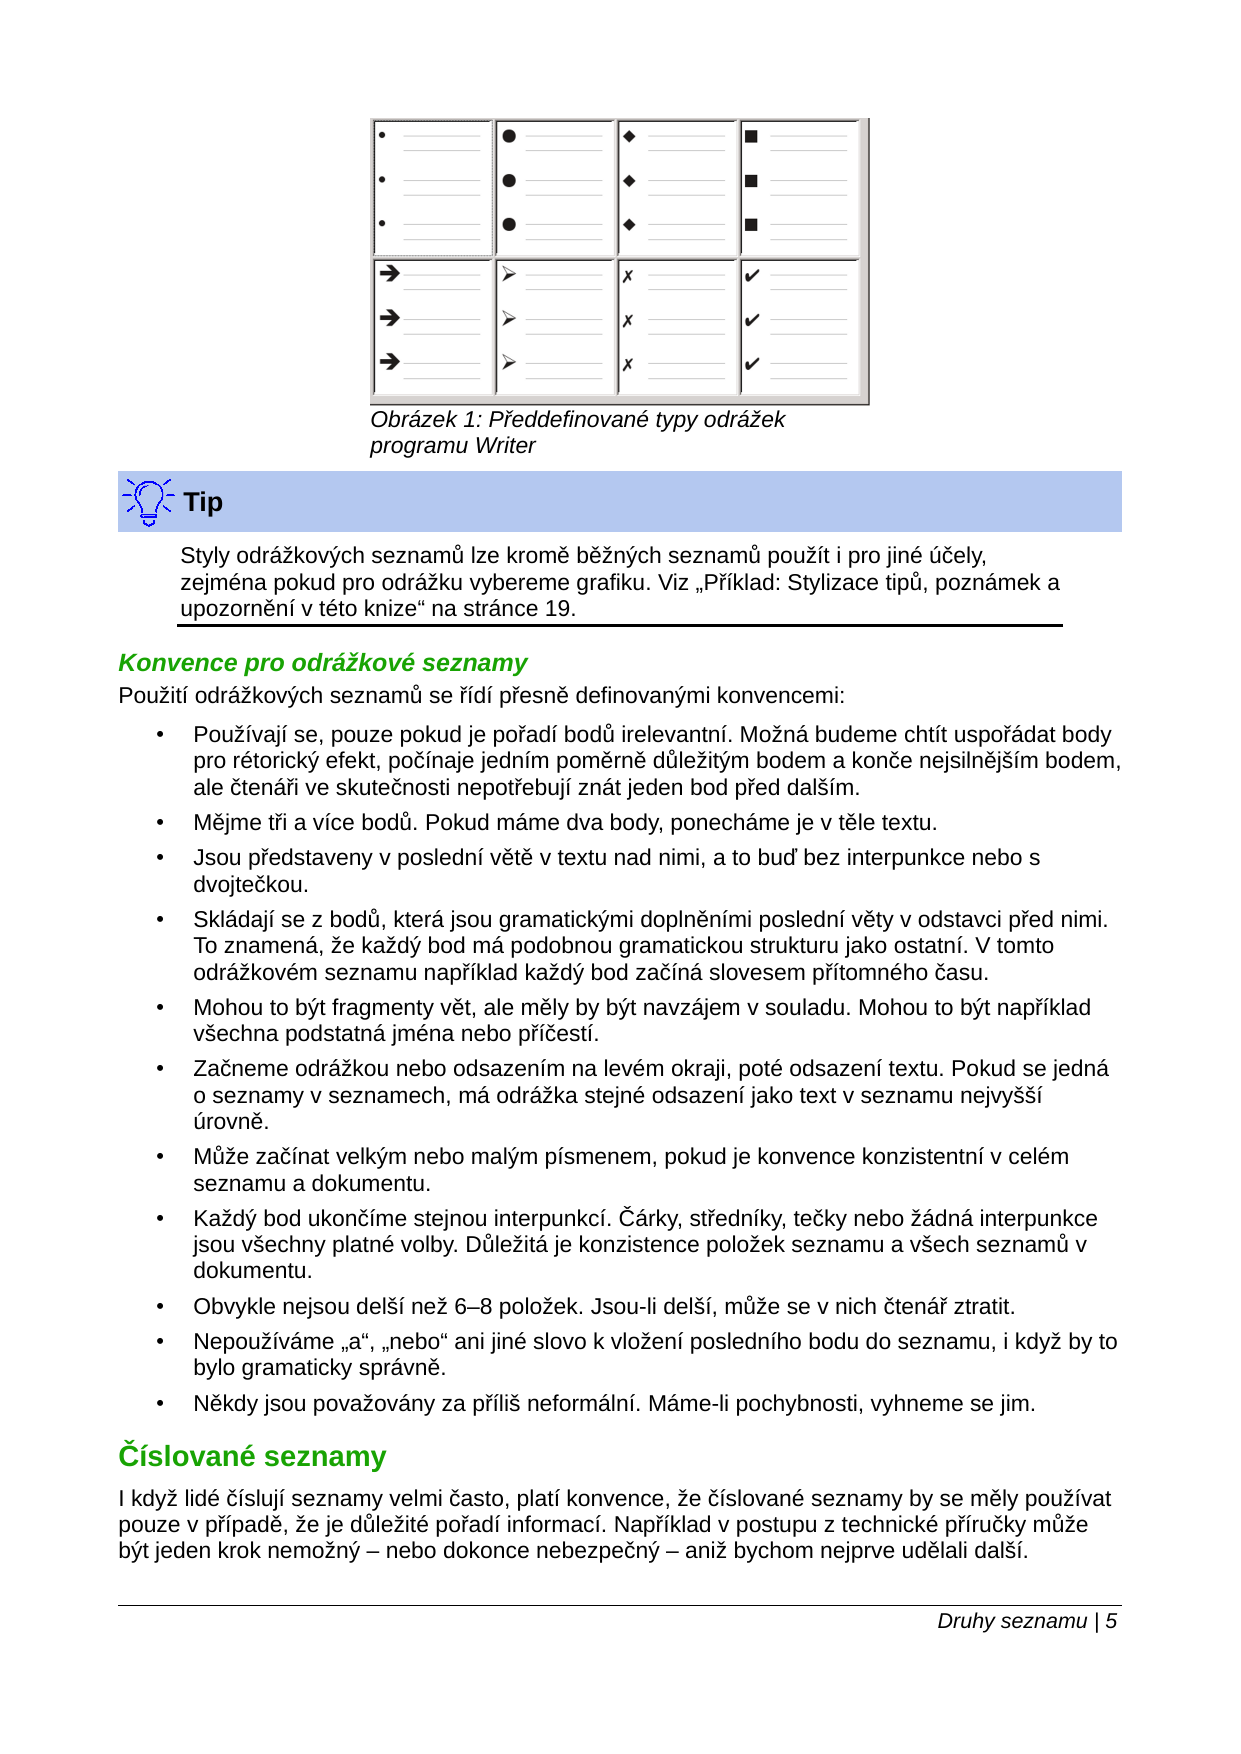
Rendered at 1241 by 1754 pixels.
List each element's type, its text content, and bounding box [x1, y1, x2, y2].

list Začneme odrážkou nebo odsazením na levém okraji, poté odsazení textu. Pokud se jedná o seznamy v seznamech, má odrážka stejné odsazení jako text v seznamu nejvyšší úrovně. [156, 1055, 1122, 1134]
list Může začínat velkým nebo malým písmenem, pokud je konvence konzistentní v celém seznamu a dokumentu. [156, 1143, 1122, 1196]
text Obrázek 1: Předdefinované typy odrážek programu Writer [370, 406, 870, 459]
list Skládají se z bodů, která jsou gramatickými doplněními poslední věty v odstavci před nimi. To znamená, že každý bod má podobnou gramatickou strukturu jako ostatní. V tomto odrážkovém seznamu například každý bod začíná slovesem přítomného času. [156, 906, 1122, 985]
picture [370, 118, 870, 406]
list Jsou představeny v poslední větě v textu nad nimi, a to buď bez interpunkce nebo s dvojtečkou. [156, 844, 1122, 897]
picture [119, 471, 179, 531]
text Použití odrážkových seznamů se řídí přesně definovanými konvencemi: [118, 682, 1122, 709]
list Mohou to být fragmenty vět, ale měly by být navzájem v souladu. Mohou to být například všechna podstatná jména nebo příčestí. [156, 994, 1122, 1046]
subtitle Konvence pro odrážkové seznamy [118, 648, 1122, 676]
list Obvykle nejsou delší než 6–8 položek. Jsou-li delší, může se v nich čtenář ztratit. [156, 1293, 1122, 1319]
list Někdy jsou považovány za příliš neformální. Máme-li pochybnosti, vyhneme se jim. [156, 1389, 1122, 1416]
list Mějme tři a více bodů. Pokud máme dva body, ponecháme je v těle textu. [156, 809, 1122, 835]
subtitle Číslované seznamy [118, 1439, 1122, 1473]
text Styly odrážkových seznamů lze kromě běžných seznamů použít i pro jiné účely, zejména pokud pro odrážku vybereme grafiku. Viz „Příklad: Stylizace tipů, poznámek a upozornění v této knize“ na stránce 18. [177, 539, 1063, 624]
subtitle Tip [118, 483, 1122, 523]
list Každý bod ukončíme stejnou interpunkcí. Čárky, středníky, tečky nebo žádná interpunkce jsou všechny platné volby. Důležitá je konzistence položek seznamu a všech seznamů v dokumentu. [156, 1205, 1122, 1284]
list Používají se, pouze pokud je pořadí bodů irelevantní. Možná budeme chtít uspořádat body pro rétorický efekt, počínaje jedním poměrně důležitým bodem a konče nejsilnějším bodem, ale čtenáři ve skutečnosti nepotřebují znát jeden bod před dalším. [156, 721, 1122, 800]
text I když lidé číslují seznamy velmi často, platí konvence, že číslované seznamy by se měly používat pouze v případě, že je důležité pořadí informací. Například v postupu z technické příručky může být jeden krok nemožný – nebo dokonce nebezpečný – aniž bychom nejprve udělali další. [118, 1485, 1122, 1564]
list Nepoužíváme „a“, „nebo“ ani jiné slovo k vložení posledního bodu do seznamu, i když by to bylo gramaticky správně. [156, 1328, 1122, 1381]
